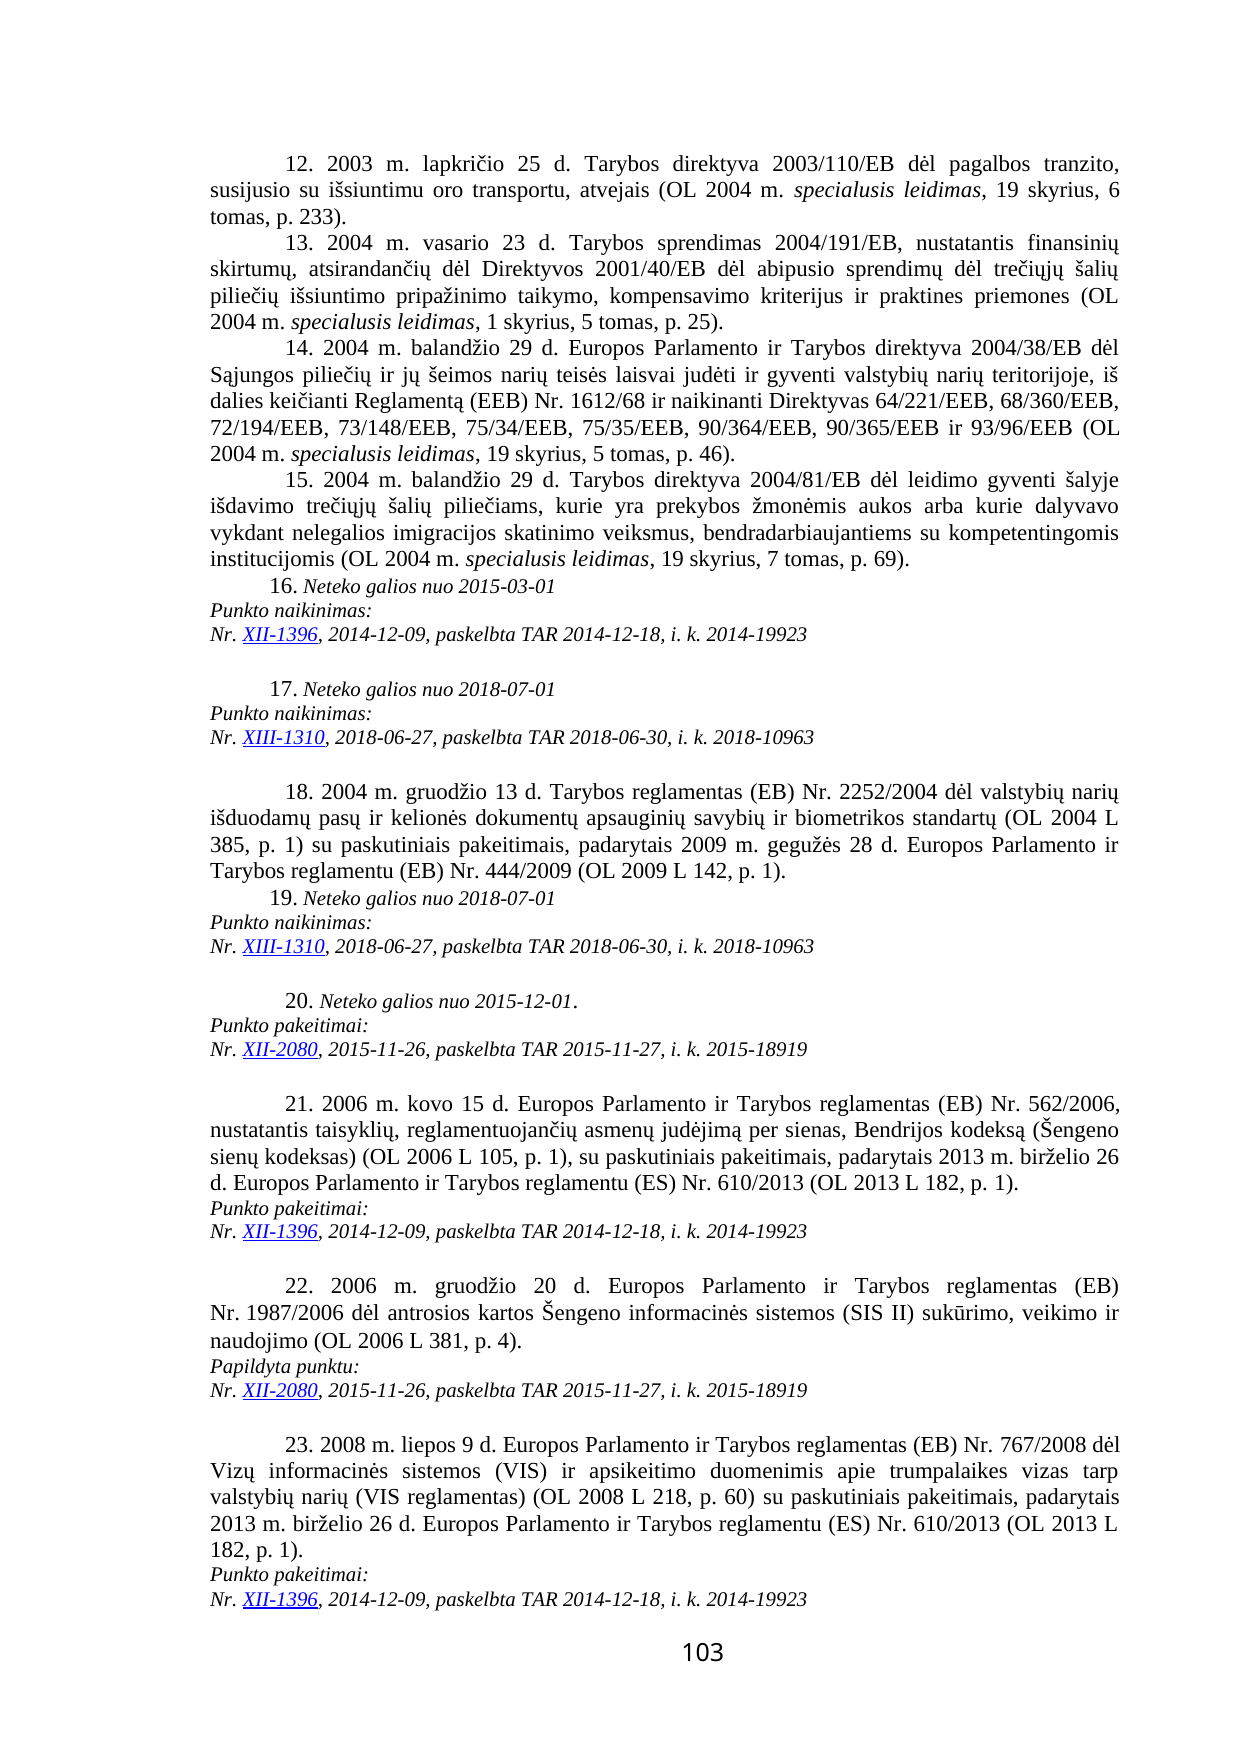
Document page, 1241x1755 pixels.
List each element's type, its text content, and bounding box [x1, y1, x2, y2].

text 20. Neteko galios nuo 2015-12-01. [210, 987, 1120, 1013]
text Nr. XII-1396, 2014-12-09, paskelbta TAR 2014-12-18, i. k. 2014-19923 [210, 1219, 1120, 1243]
text 12. 2003 m. lapkričio 25 d. Tarybos direktyva 2003/110/EB dėl pagalbos tranzito, susijusio su išsiuntimu oro transportu, atvejais (OL 2004 m. specialusis leidimas, 19 skyrius, 6 tomas, p. 233). [210, 150, 1120, 229]
text 18. 2004 m. gruodžio 13 d. Tarybos reglamentas (EB) Nr. 2252/2004 dėl valstybių narių išduodamų pasų ir kelionės dokumentų apsauginių savybių ir biometrikos standartų (OL 2004 L 385, p. 1) su paskutiniais pakeitimais, padarytais 2009 m. gegužės 28 d. Europos Parlamento ir Tarybos reglamentu (EB) Nr. 444/2009 (OL 2009 L 142, p. 1). [210, 778, 1120, 883]
text Papildyta punktu: [210, 1354, 1120, 1378]
text Punkto pakeitimai: [210, 1562, 1120, 1586]
text Punkto naikinimas: [210, 701, 1120, 725]
text Nr. XII-1396, 2014-12-09, paskelbta TAR 2014-12-18, i. k. 2014-19923 [210, 622, 1120, 646]
text 22. 2006 m. gruodžio 20 d. Europos Parlamento ir Tarybos reglamentas (EB) Nr. 1987/2006 dėl antrosios kartos Šengeno informacinės sistemos (SIS II) sukūrimo, veikimo ir naudojimo (OL 2006 L 381, p. 4). [210, 1272, 1120, 1354]
text Nr. XIII-1310, 2018-06-27, paskelbta TAR 2018-06-30, i. k. 2018-10963 [210, 934, 1120, 958]
text 19. Neteko galios nuo 2018-07-01 [210, 883, 1120, 910]
text 23. 2008 m. liepos 9 d. Europos Parlamento ir Tarybos reglamentas (EB) Nr. 767/2008 dėl Vizų informacinės sistemos (VIS) ir apsikeitimo duomenimis apie trumpalaikes vizas tarp valstybių narių (VIS reglamentas) (OL 2008 L 218, p. 60) su paskutiniais pakeitimais, padarytais 2013 m. birželio 26 d. Europos Parlamento ir Tarybos reglamentu (ES) Nr. 610/2013 (OL 2013 L 182, p. 1). [210, 1431, 1120, 1562]
text 21. 2006 m. kovo 15 d. Europos Parlamento ir Tarybos reglamentas (EB) Nr. 562/2006, nustatantis taisyklių, reglamentuojančių asmenų judėjimą per sienas, Bendrijos kodeksą (Šengeno sienų kodeksas) (OL 2006 L 105, p. 1), su paskutiniais pakeitimais, padarytais 2013 m. birželio 26 d. Europos Parlamento ir Tarybos reglamentu (ES) Nr. 610/2013 (OL 2013 L 182, p. 1). [210, 1090, 1120, 1195]
text 15. 2004 m. balandžio 29 d. Tarybos direktyva 2004/81/EB dėl leidimo gyventi šalyje išdavimo trečiųjų šalių piliečiams, kurie yra prekybos žmonėmis aukos arba kurie dalyvavo vykdant nelegalios imigracijos skatinimo veiksmus, bendradarbiaujantiems su kompetentingomis institucijomis (OL 2004 m. specialusis leidimas, 19 skyrius, 7 tomas, p. 69). [210, 466, 1120, 572]
text Punkto naikinimas: [210, 598, 1120, 622]
text Punkto naikinimas: [210, 910, 1120, 934]
text Nr. XII-2080, 2015-11-26, paskelbta TAR 2015-11-27, i. k. 2015-18919 [210, 1037, 1120, 1061]
text 17. Neteko galios nuo 2018-07-01 [210, 675, 1120, 701]
text 14. 2004 m. balandžio 29 d. Europos Parlamento ir Tarybos direktyva 2004/38/EB dėl Sąjungos piliečių ir jų šeimos narių teisės laisvai judėti ir gyventi valstybių narių teritorijoje, iš dalies keičianti Reglamentą (EEB) Nr. 1612/68 ir naikinanti Direktyvas 64/221/EEB, 68/360/EEB, 72/194/EEB, 73/148/EEB, 75/34/EEB, 75/35/EEB, 90/364/EEB, 90/365/EEB ir 93/96/EEB (OL 2004 m. specialusis leidimas, 19 skyrius, 5 tomas, p. 46). [210, 334, 1120, 466]
text Nr. XIII-1310, 2018-06-27, paskelbta TAR 2018-06-30, i. k. 2018-10963 [210, 725, 1120, 749]
text Punkto pakeitimai: [210, 1013, 1120, 1037]
text Nr. XII-2080, 2015-11-26, paskelbta TAR 2015-11-27, i. k. 2015-18919 [210, 1378, 1120, 1402]
text 13. 2004 m. vasario 23 d. Tarybos sprendimas 2004/191/EB, nustatantis finansinių skirtumų, atsirandančių dėl Direktyvos 2001/40/EB dėl abipusio sprendimų dėl trečiųjų šalių piliečių išsiuntimo pripažinimo taikymo, kompensavimo kriterijus ir praktines priemones (OL 2004 m. specialusis leidimas, 1 skyrius, 5 tomas, p. 25). [210, 229, 1120, 334]
text Nr. XII-1396, 2014-12-09, paskelbta TAR 2014-12-18, i. k. 2014-19923 [210, 1586, 1120, 1611]
text Punkto pakeitimai: [210, 1195, 1120, 1219]
text 16. Neteko galios nuo 2015-03-01 [210, 572, 1120, 598]
